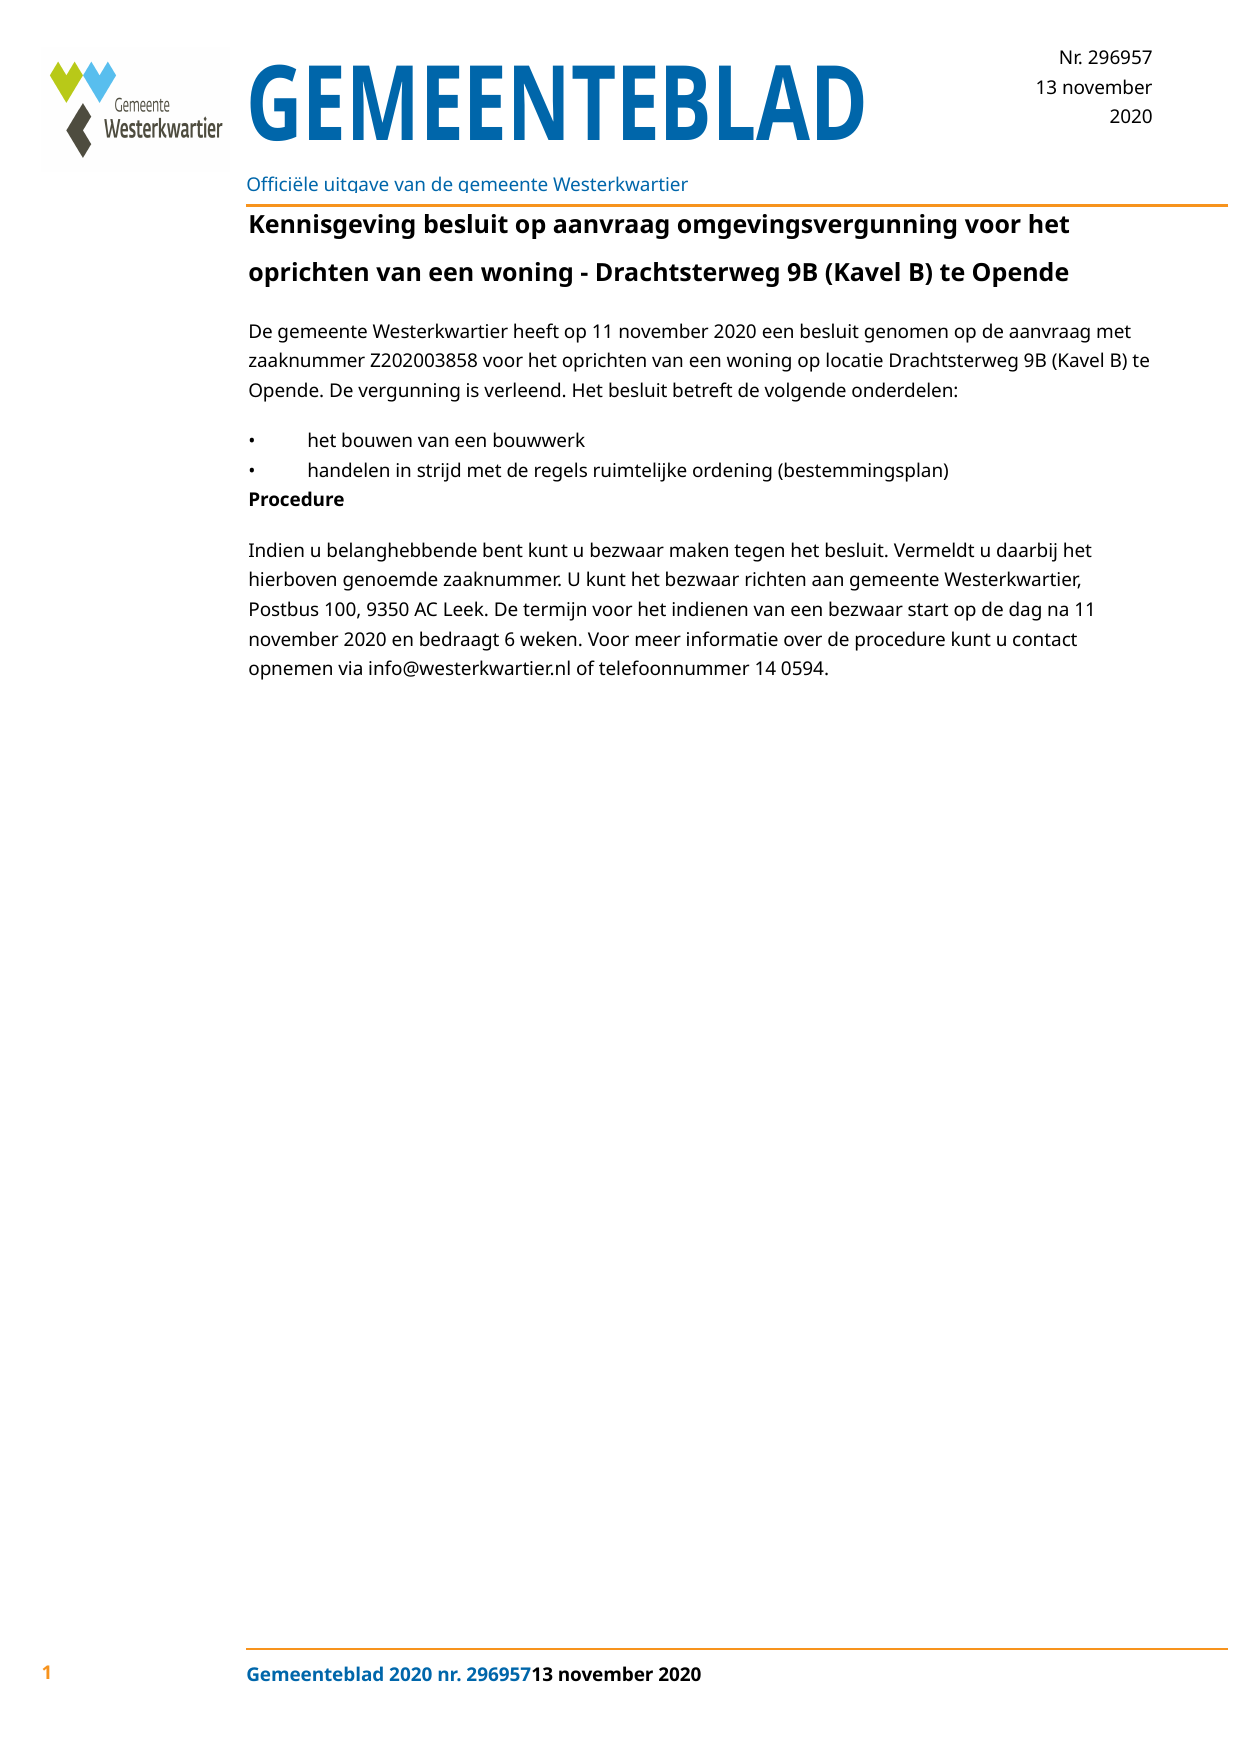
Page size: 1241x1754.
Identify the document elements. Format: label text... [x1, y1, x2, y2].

text Procedure [248, 487, 1152, 512]
list het bouwen van een bouwwerk [248, 427, 1152, 453]
text Indien u belanghebbende bent kunt u bezwaar maken tegen het besluit. Vermeldt u daarbij het hierboven genoemde zaaknummer. U kunt het bezwaar richten aan gemeente Westerkwartier, Postbus 100, 9350 AC Leek. De termijn voor het indienen van een bezwaar start op de dag na 11 november 2020 en bedraagt 6 weken. Voor meer informatie over de procedure kunt u contact opnemen via info@westerkwartier.nl of telefoonnummer 14 0594. [248, 537, 1152, 681]
list handelen in strijd met de regels ruimtelijke ordening (bestemmingsplan) [248, 457, 1152, 483]
text Kennisgeving besluit op aanvraag omgevingsvergunning voor het oprichten van een woning - Drachtsterweg 9B (Kavel B) te Opende [248, 207, 1152, 288]
text De gemeente Westerkwartier heeft op 11 november 2020 een besluit genomen op de aanvraag met zaaknummer Z202003858 voor het oprichten van een woning op locatie Drachtsterweg 9B (Kavel B) te Opende. De vergunning is verleend. Het besluit betreft de volgende onderdelen: [248, 318, 1152, 403]
picture [41, 47, 231, 172]
